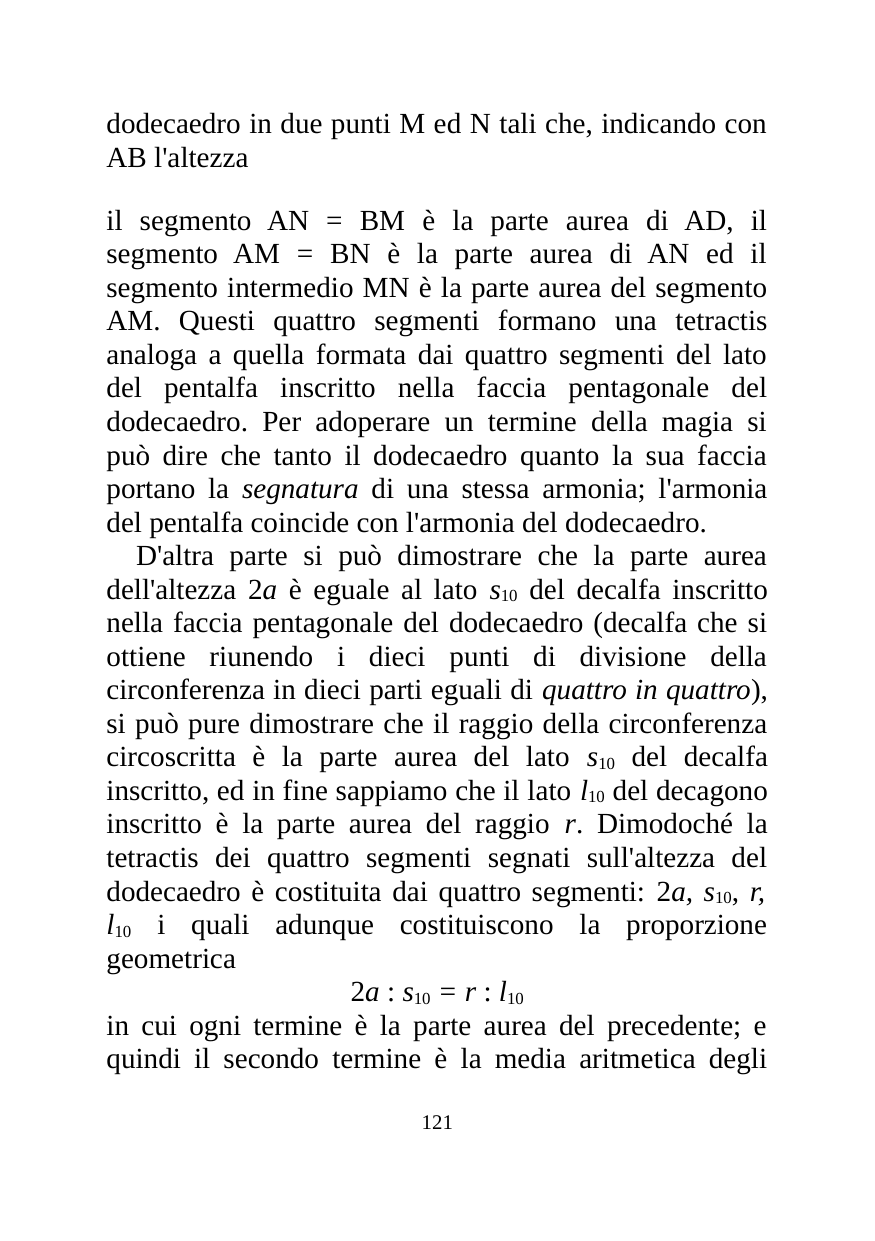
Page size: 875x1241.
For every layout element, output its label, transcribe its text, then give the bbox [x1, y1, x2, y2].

text 2a : s10 = r : l10 [106, 974, 768, 1008]
text dodecaedro in due punti M ed N tali che, indicando con AB l'altezza [106, 106, 768, 173]
text in cui ogni termine è la parte aurea del precedente; e quindi il secondo termine è la media aritmetica degli [106, 1008, 768, 1075]
text D'altra parte si può dimostrare che la parte aurea dell'altezza 2a è eguale al lato s10 del decalfa inscritto nella faccia pentagonale del dodecaedro (decalfa che si ottiene riunendo i dieci punti di divisione della circonferenza in dieci parti eguali di quattro in quattro), si può pure dimostrare che il raggio della circonferenza circoscritta è la parte aurea del lato s10 del decalfa inscritto, ed in fine sappiamo che il lato l10 del decagono inscritto è la parte aurea del raggio r. Dimodoché la tetractis dei quattro segmenti segnati sull'altezza del dodecaedro è costituita dai quattro segmenti: 2a, s10, r, l10 i quali adunque costituiscono la proporzione geometrica [106, 538, 768, 974]
text il segmento AN = BM è la parte aurea di AD, il segmento AM = BN è la parte aurea di AN ed il segmento intermedio MN è la parte aurea del segmento AM. Questi quattro segmenti formano una tetractis analoga a quella formata dai quattro segmenti del lato del pentalfa inscritto nella faccia pentagonale del dodecaedro. Per adoperare un termine della magia si può dire che tanto il dodecaedro quanto la sua faccia portano la segnatura di una stessa armonia; l'armonia del pentalfa coincide con l'armonia del dodecaedro. [106, 203, 768, 538]
